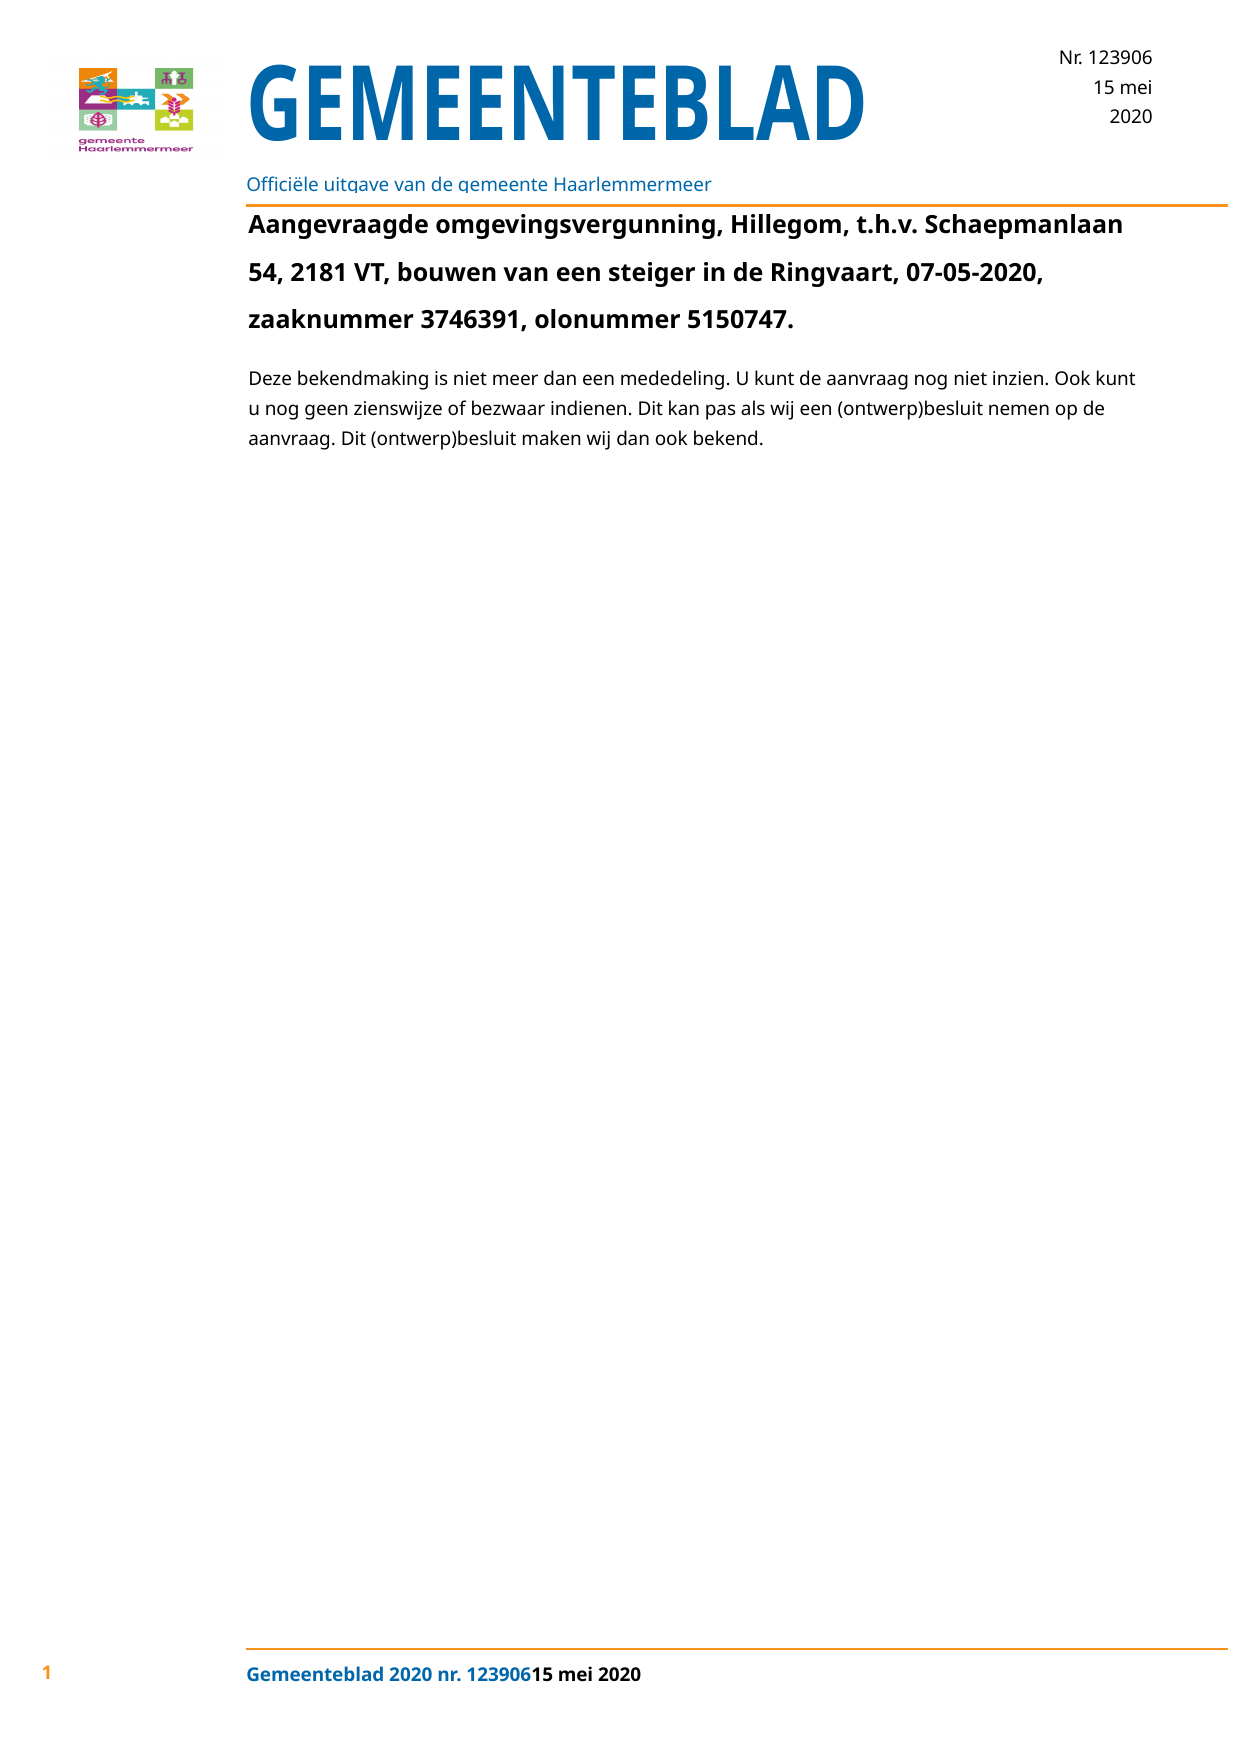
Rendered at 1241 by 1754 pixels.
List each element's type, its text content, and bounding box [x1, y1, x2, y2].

picture [41, 47, 231, 172]
text Aangevraagde omgevingsvergunning, Hillegom, t.h.v. Schaepmanlaan 54, 2181 VT, bouwen van een steiger in de Ringvaart, 07-05-2020, zaaknummer 3746391, olonummer 5150747. [248, 207, 1152, 336]
text Deze bekendmaking is niet meer dan een mededeling. U kunt de aanvraag nog niet inzien. Ook kunt u nog geen zienswijze of bezwaar indienen. Dit kan pas als wij een (ontwerp)besluit nemen op de aanvraag. Dit (ontwerp)besluit maken wij dan ook bekend. [248, 366, 1152, 450]
